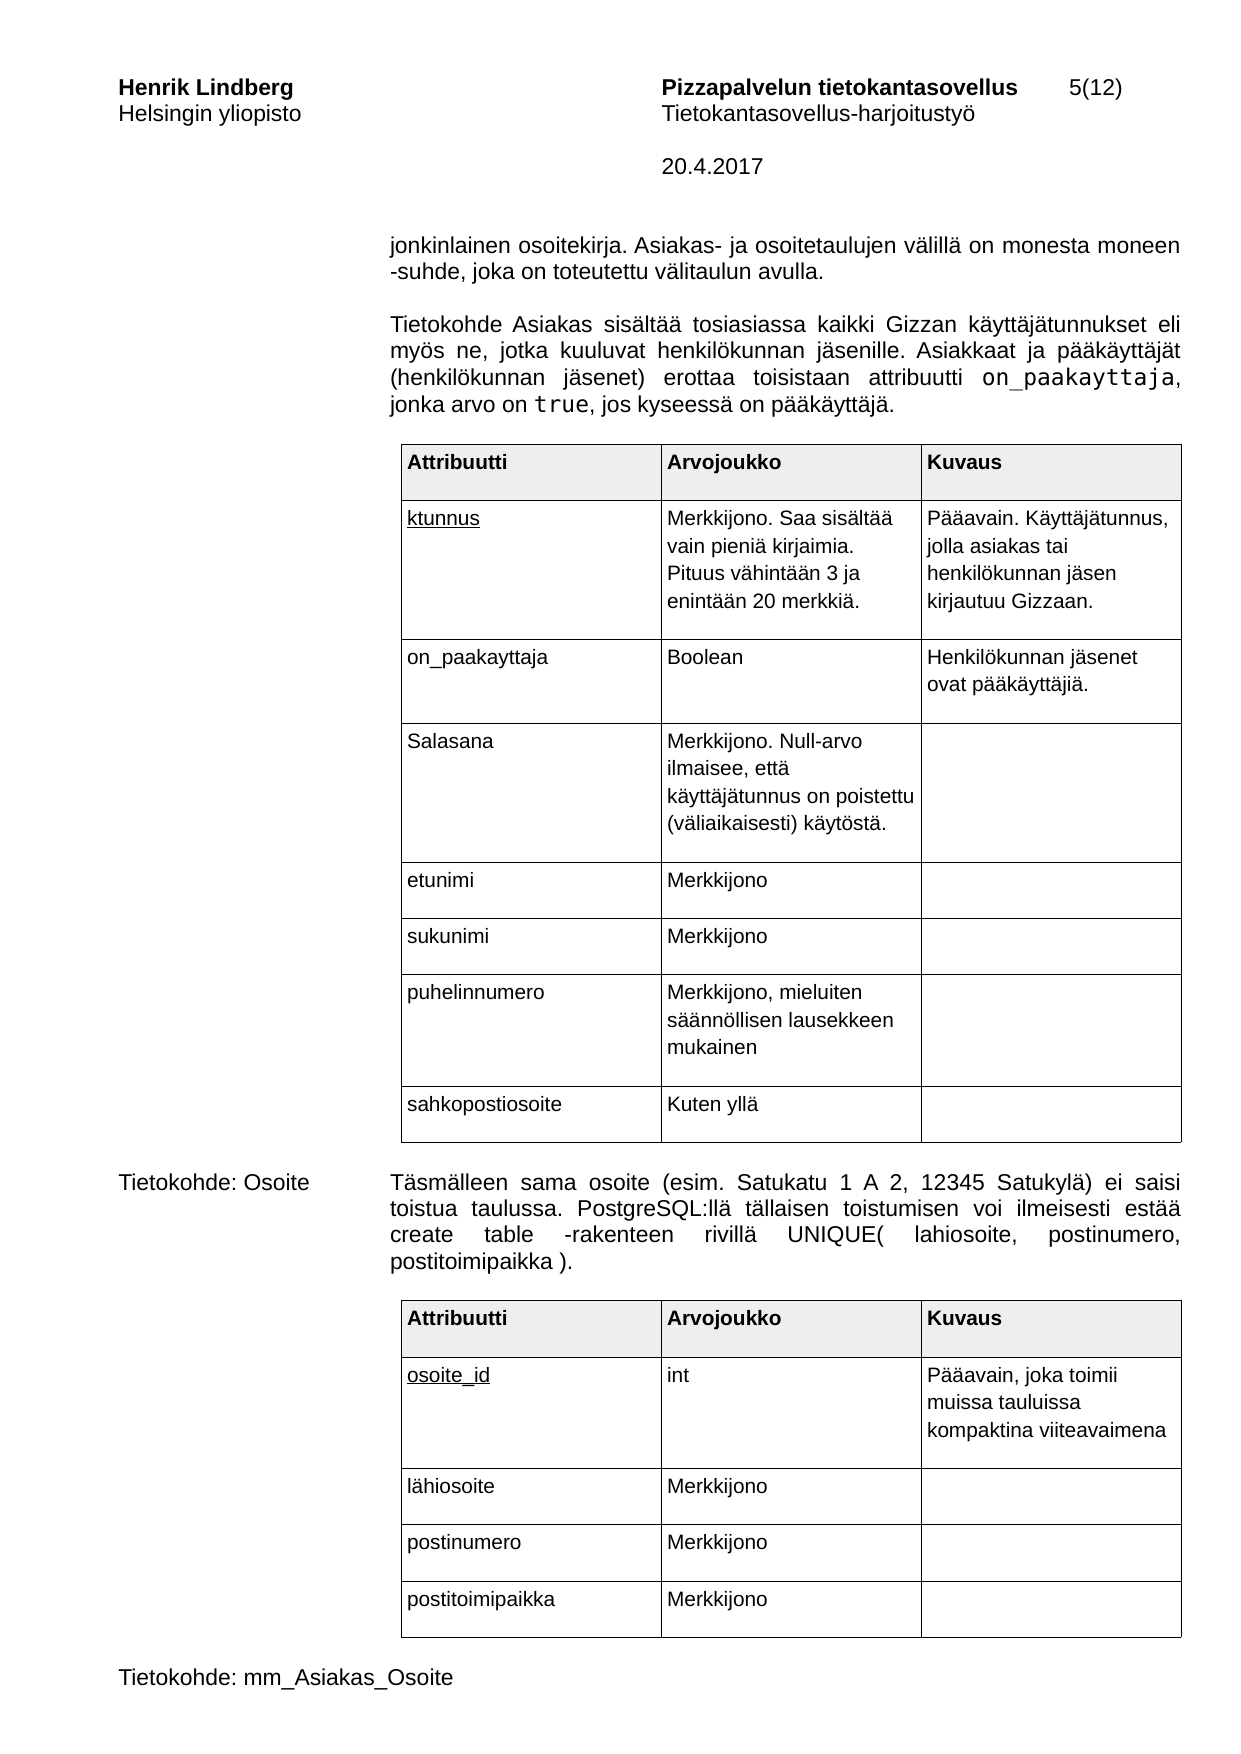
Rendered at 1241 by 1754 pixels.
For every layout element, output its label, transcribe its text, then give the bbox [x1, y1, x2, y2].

table_header Kuvaus [922, 445, 1181, 500]
table_cell [922, 724, 1181, 862]
table_cell Henkilökunnan jäsenet ovat pääkäyttäjiä. [922, 640, 1181, 723]
table_header Attribuutti [402, 1301, 661, 1357]
table_cell sukunimi [402, 919, 661, 974]
table_cell sahkopostiosoite [402, 1087, 661, 1142]
table_cell Salasana [402, 724, 661, 862]
text Tietokohde: mm_Asiakas_Osoite [118, 1663, 1181, 1690]
table_cell [922, 1087, 1181, 1142]
table_cell Merkkijono, mieluiten säännöllisen lausekkeen mukainen [662, 975, 921, 1086]
table_header Attribuutti [402, 445, 661, 500]
table_cell Pääavain, joka toimii muissa tauluissa kompaktina viiteavaimena [922, 1358, 1181, 1468]
table_cell on_paakayttaja [402, 640, 661, 723]
table_cell Pääavain. Käyttäjätunnus, jolla asiakas tai henkilökunnan jäsen kirjautuu Gizzaan. [922, 501, 1181, 639]
table_cell Merkkijono [662, 919, 921, 974]
table_cell Merkkijono [662, 863, 921, 918]
table_cell postinumero [402, 1525, 661, 1581]
table_header Arvojoukko [662, 445, 921, 500]
table_cell int [662, 1358, 921, 1468]
text Tietokohde: Osoite Täsmälleen sama osoite (esim. Satukatu 1 A 2, 12345 Satukylä) ei saisi toistua taulussa. PostgreSQL:llä tällaisen toistumisen voi ilmeisesti estää create table -rakenteen rivillä UNIQUE( lahiosoite, postinumero, postitoimipaikka ). [118, 1168, 1181, 1274]
table_cell Kuten yllä [662, 1087, 921, 1142]
table_header Kuvaus [922, 1301, 1181, 1357]
table_cell osoite_id [402, 1358, 661, 1468]
table_cell [922, 975, 1181, 1086]
table_header Arvojoukko [662, 1301, 921, 1357]
table_cell etunimi [402, 863, 661, 918]
table_cell [922, 1525, 1181, 1581]
table_cell [922, 1582, 1181, 1637]
text Tietokohde Asiakas sisältää tosiasiassa kaikki Gizzan käyttäjätunnukset eli myös ne, jotka kuuluvat henkilökunnan jäsenille. Asiakkaat ja pääkäyttäjät (henkilökunnan jäsenet) erottaa toisistaan attribuutti on_paakayttaja, jonka arvo on true, jos kyseessä on pääkäyttäjä. [118, 311, 1181, 417]
table_cell Boolean [662, 640, 921, 723]
table_cell [922, 919, 1181, 974]
table_cell ktunnus [402, 501, 661, 639]
table_cell Merkkijono. Saa sisältää vain pieniä kirjaimia. Pituus vähintään 3 ja enintään 20 merkkiä. [662, 501, 921, 639]
table_cell Merkkijono [662, 1525, 921, 1581]
table_cell Merkkijono. Null-arvo ilmaisee, että käyttäjätunnus on poistettu (väliaikaisesti) käytöstä. [662, 724, 921, 862]
table_cell lähiosoite [402, 1469, 661, 1524]
table_cell [922, 1469, 1181, 1524]
table_cell Merkkijono [662, 1582, 921, 1637]
table_cell puhelinnumero [402, 975, 661, 1086]
table_cell Merkkijono [662, 1469, 921, 1524]
text jonkinlainen osoitekirja. Asiakas- ja osoitetaulujen välillä on monesta moneen -suhde, joka on toteutettu välitaulun avulla. [118, 232, 1181, 284]
table_cell [922, 863, 1181, 918]
table_cell postitoimipaikka [402, 1582, 661, 1637]
